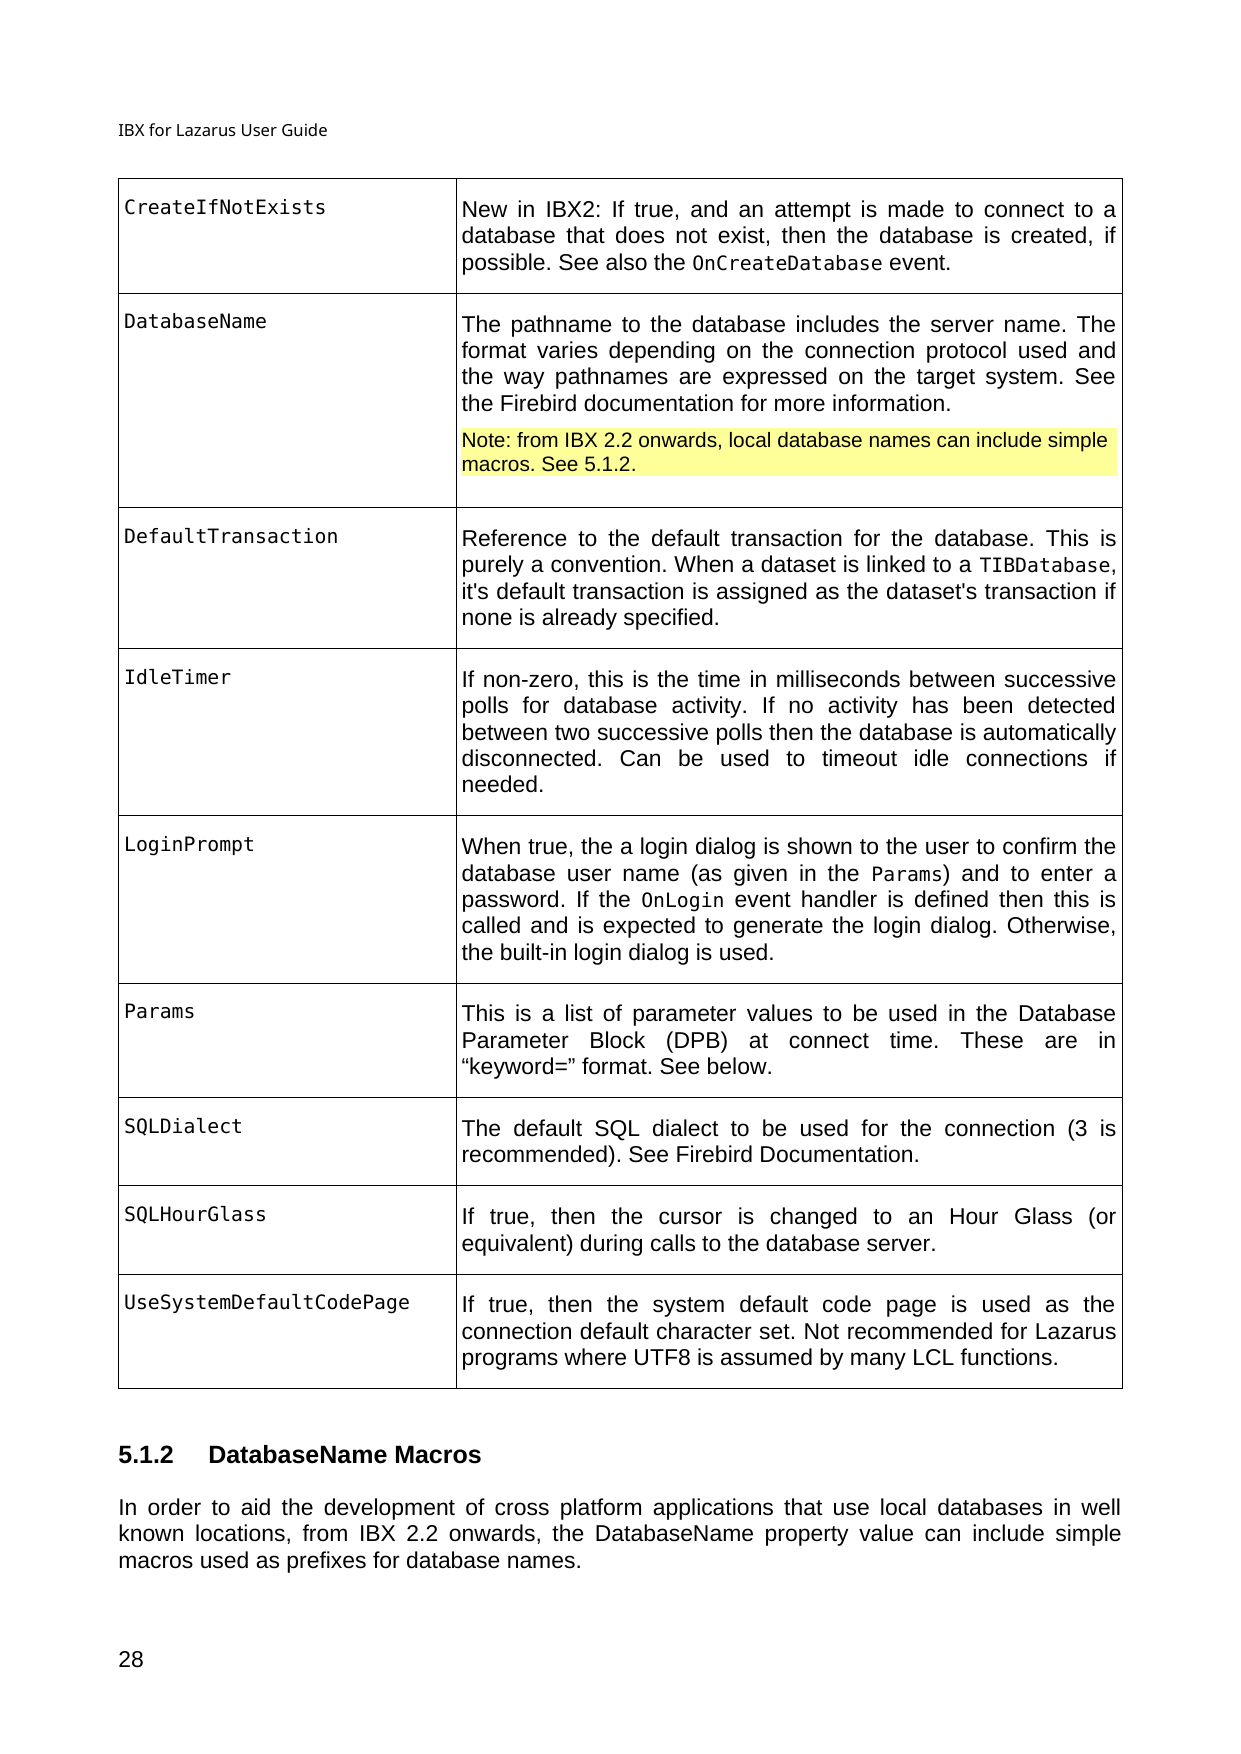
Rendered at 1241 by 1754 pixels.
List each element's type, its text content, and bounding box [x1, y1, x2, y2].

subtitle DatabaseName Macros [118, 1440, 1122, 1468]
table_cell SQLDialect [119, 1098, 456, 1185]
table_cell New in IBX2: If true, and an attempt is made to connect to a database that does not exist, then the database is created, if possible. See also the OnCreateDatabase event. [457, 179, 1122, 293]
table_cell UseSystemDefaultCodePage [119, 1275, 456, 1388]
table_cell The pathname to the database includes the server name. The format varies depending on the connection protocol used and the way pathnames are expressed on the target system. See the Firebird documentation for more information. Note: from IBX 2.2 onwards, local database names can include simple macros. See 5.1.2. [457, 294, 1122, 507]
table_cell IdleTimer [119, 649, 456, 815]
table_cell When true, the a login dialog is shown to the user to confirm the database user name (as given in the Params) and to enter a password. If the OnLogin event handler is defined then this is called and is expected to generate the login dialog. Otherwise, the built-in login dialog is used. [457, 816, 1122, 983]
table_cell This is a list of parameter values to be used in the Database Parameter Block (DPB) at connect time. These are in “keyword=” format. See below. [457, 984, 1122, 1097]
table_cell Params [119, 984, 456, 1097]
table_cell The default SQL dialect to be used for the connection (3 is recommended). See Firebird Documentation. [457, 1098, 1122, 1185]
text In order to aid the development of cross platform applications that use local databases in well known locations, from IBX 2.2 onwards, the DatabaseName property value can include simple macros used as prefixes for database names. [118, 1494, 1122, 1573]
table_cell DefaultTransaction [119, 508, 456, 648]
table_cell If true, then the system default code page is used as the connection default character set. Not recommended for Lazarus programs where UTF8 is assumed by many LCL functions. [457, 1275, 1122, 1388]
table_cell LoginPrompt [119, 816, 456, 983]
table_cell CreateIfNotExists [119, 179, 456, 293]
table_cell SQLHourGlass [119, 1186, 456, 1274]
table_cell DatabaseName [119, 294, 456, 507]
table_cell Reference to the default transaction for the database. This is purely a convention. When a dataset is linked to a TIBDatabase, it's default transaction is assigned as the dataset's transaction if none is already specified. [457, 508, 1122, 648]
table_cell If true, then the cursor is changed to an Hour Glass (or equivalent) during calls to the database server. [457, 1186, 1122, 1274]
table_cell If non-zero, this is the time in milliseconds between successive polls for database activity. If no activity has been detected between two successive polls then the database is automatically disconnected. Can be used to timeout idle connections if needed. [457, 649, 1122, 815]
